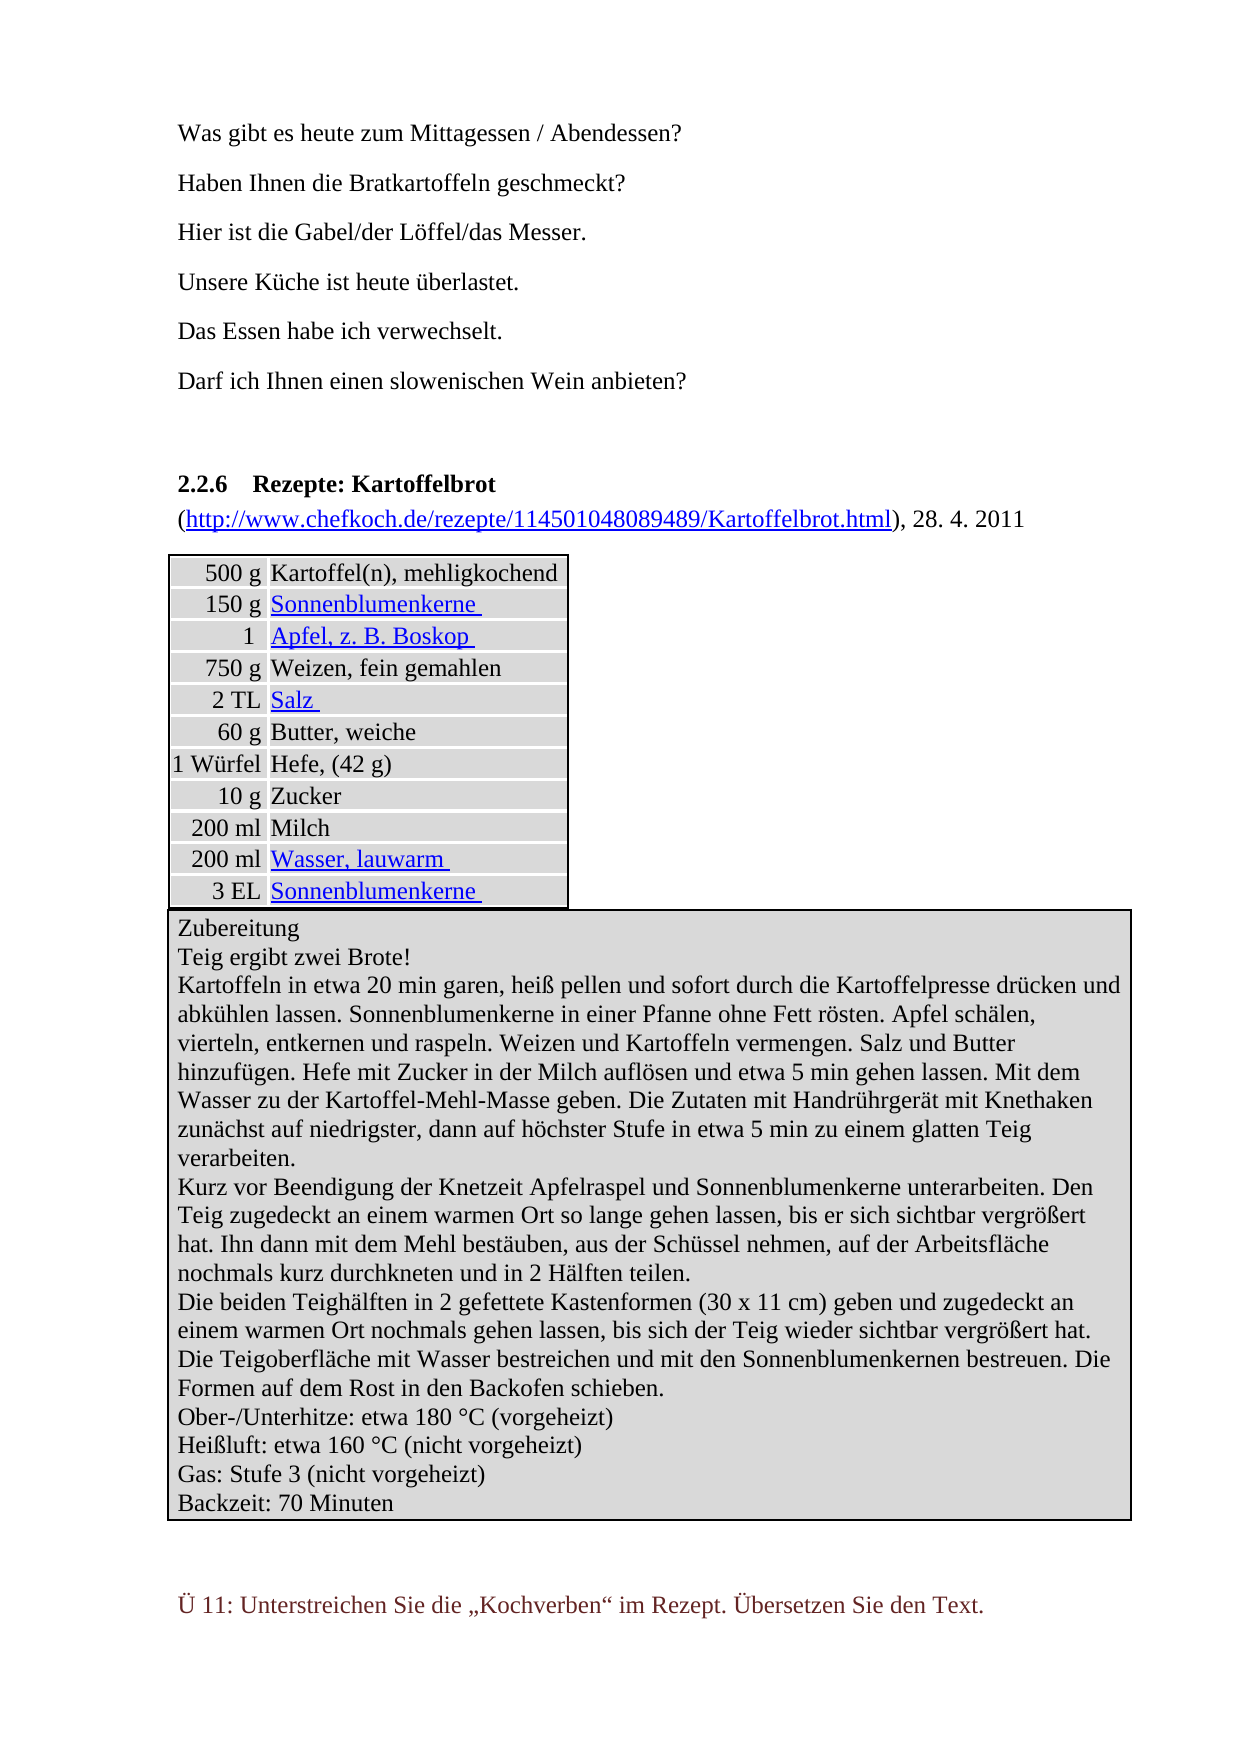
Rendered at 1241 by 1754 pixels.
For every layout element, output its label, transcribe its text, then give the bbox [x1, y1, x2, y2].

text Haben Ihnen die Bratkartoffeln geschmeckt? [177, 168, 1122, 196]
text Unsere Küche ist heute überlastet. [177, 267, 1122, 296]
text Zubereitung [169, 911, 1130, 937]
text Was gibt es heute zum Mittagessen / Abendessen? [177, 118, 1122, 147]
subtitle Rezepte: Kartoffelbrot [177, 469, 1122, 498]
text Hier ist die Gabel/der Löffel/das Messer. [177, 217, 1122, 246]
text Ü 11: Unterstreichen Sie die „Kochverben“ im Rezept. Übersetzen Sie den Text. [177, 1591, 1122, 1619]
text (http://www.chefkoch.de/rezepte/114501048089489/Kartoffelbrot.html), 28. 4. 2011 [177, 504, 1122, 533]
text Teig ergibt zwei Brote! Kartoffeln in etwa 20 min garen, heiß pellen und sofort durch die Kartoffelpresse drücken und abkühlen lassen. Sonnenblumenkerne in einer Pfanne ohne Fett rösten. Apfel schälen, vierteln, entkernen und raspeln. Weizen und Kartoffeln vermengen. Salz und Butter hinzufügen. Hefe mit Zucker in der Milch auflösen und etwa 5 min gehen lassen. Mit dem Wasser zu der Kartoffel-Mehl-Masse geben. Die Zutaten mit Handrührgerät mit Knethaken zunächst auf niedrigster, dann auf höchster Stufe in etwa 5 min zu einem glatten Teig verarbeiten. Kurz vor Beendigung der Knetzeit Apfelraspel und Sonnenblumenkerne unterarbeiten. Den Teig zugedeckt an einem warmen Ort so lange gehen lassen, bis er sich sichtbar vergrößert hat. Ihn dann mit dem Mehl bestäuben, aus der Schüssel nehmen, auf der Arbeitsfläche nochmals kurz durchkneten und in 2 Hälften teilen. Die beiden Teighälften in 2 gefettete Kastenformen (30 x 11 cm) geben und zugedeckt an einem warmen Ort nochmals gehen lassen, bis sich der Teig wieder sichtbar vergrößert hat. Die Teigoberfläche mit Wasser bestreichen und mit den Sonnenblumenkernen bestreuen. Die Formen auf dem Rost in den Backofen schieben. Ober-/Unterhitze: etwa 180 °C (vorgeheizt) Heißluft: etwa 160 °C (nicht vorgeheizt) Gas: Stufe 3 (nicht vorgeheizt) Backzeit: 70 Minuten [169, 937, 1130, 1519]
text Darf ich Ihnen einen slowenischen Wein anbieten? [177, 366, 1122, 395]
text Das Essen habe ich verwechselt. [177, 316, 1122, 345]
